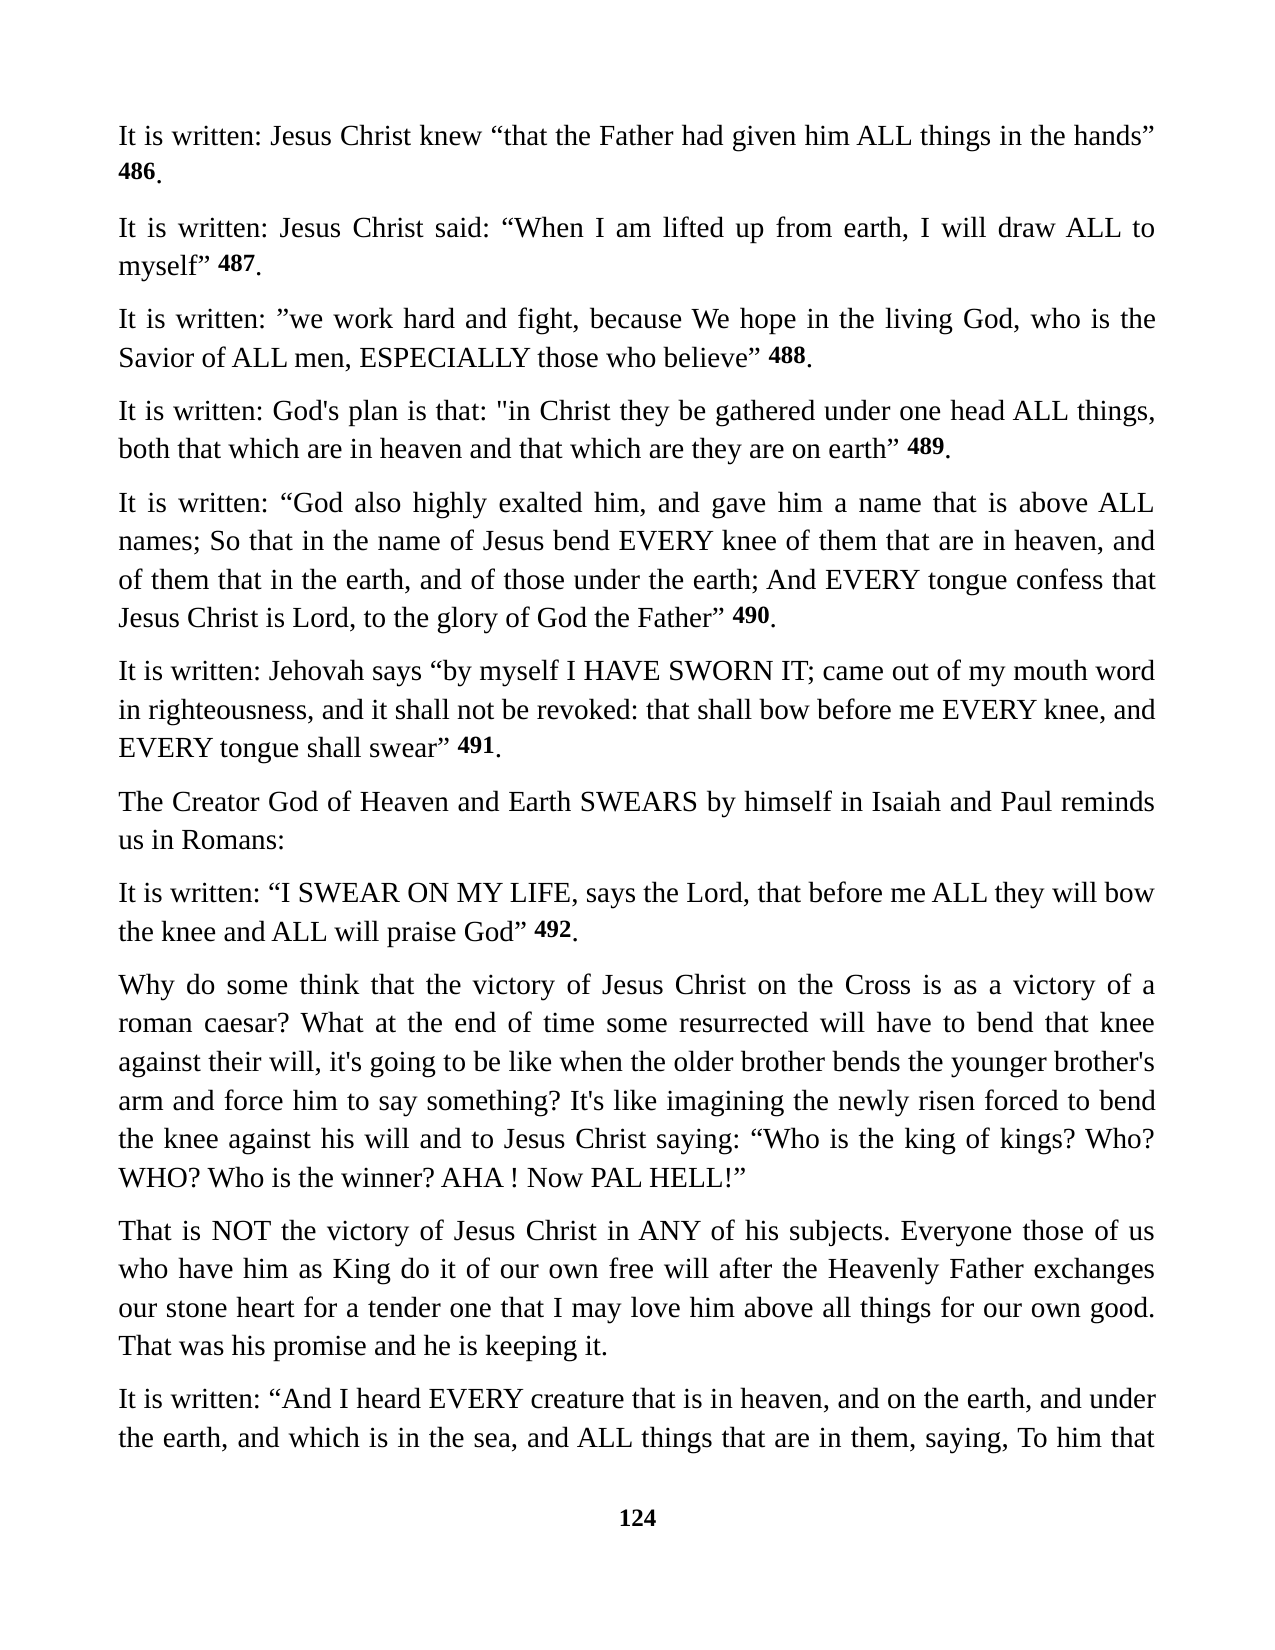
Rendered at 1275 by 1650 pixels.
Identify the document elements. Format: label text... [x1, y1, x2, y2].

text It is written: Jesus Christ knew “that the Father had given him ALL things in the hands” . [118, 118, 1157, 190]
text It is written: “And I heard EVERY creature that is in heaven, and on the earth, and under the earth, and which is in the sea, and ALL things that are in them, saying, To him that [118, 1382, 1157, 1454]
text The Creator God of Heaven and Earth SWEARS by himself in Isaiah and Paul reminds us in Romans: [118, 784, 1157, 856]
text That is NOT the victory of Jesus Christ in ANY of his subjects. Everyone those of us who have him as King do it of our own free will after the Heavenly Father exchanges our stone heart for a tender one that I may love him above all things for our own good. That was his promise and he is keeping it. [118, 1213, 1157, 1362]
text It is written: “God also highly exalted him, and gave him a name that is above ALL names; So that in the name of Jesus bend EVERY knee of them that are in heaven, and of them that in the earth, and of those under the earth; And EVERY tongue confess that Jesus Christ is Lord, to the glory of God the Father” . [118, 485, 1157, 634]
text It is written: Jehovah says “by myself I HAVE SWORN IT; came out of my mouth word in righteousness, and it shall not be revoked: that shall bow before me EVERY knee, and EVERY tongue shall swear” . [118, 653, 1157, 764]
text Why do some think that the victory of Jesus Christ on the Cross is as a victory of a roman caesar? What at the end of time some resurrected will have to bend that knee against their will, it's going to be like when the older brother bends the younger brother's arm and force him to say something? It's like imagining the newly risen forced to bend the knee against his will and to Jesus Christ saying: “Who is the king of kings? Who? WHO? Who is the winner? AHA ! Now PAL HELL!” [118, 967, 1157, 1193]
text It is written: God's plan is that: "in Christ they be gathered under one head ALL things, both that which are in heaven and that which are they are on earth” . [118, 393, 1157, 465]
text It is written: Jesus Christ said: “When I am lifted up from earth, I will draw ALL to myself” . [118, 210, 1157, 282]
text It is written: “I SWEAR ON MY LIFE, says the Lord, that before me ALL they will bow the knee and ALL will praise God” . [118, 875, 1157, 947]
text It is written: ”we work hard and fight, because We hope in the living God, who is the Savior of ALL men, ESPECIALLY those who believe” . [118, 301, 1157, 373]
